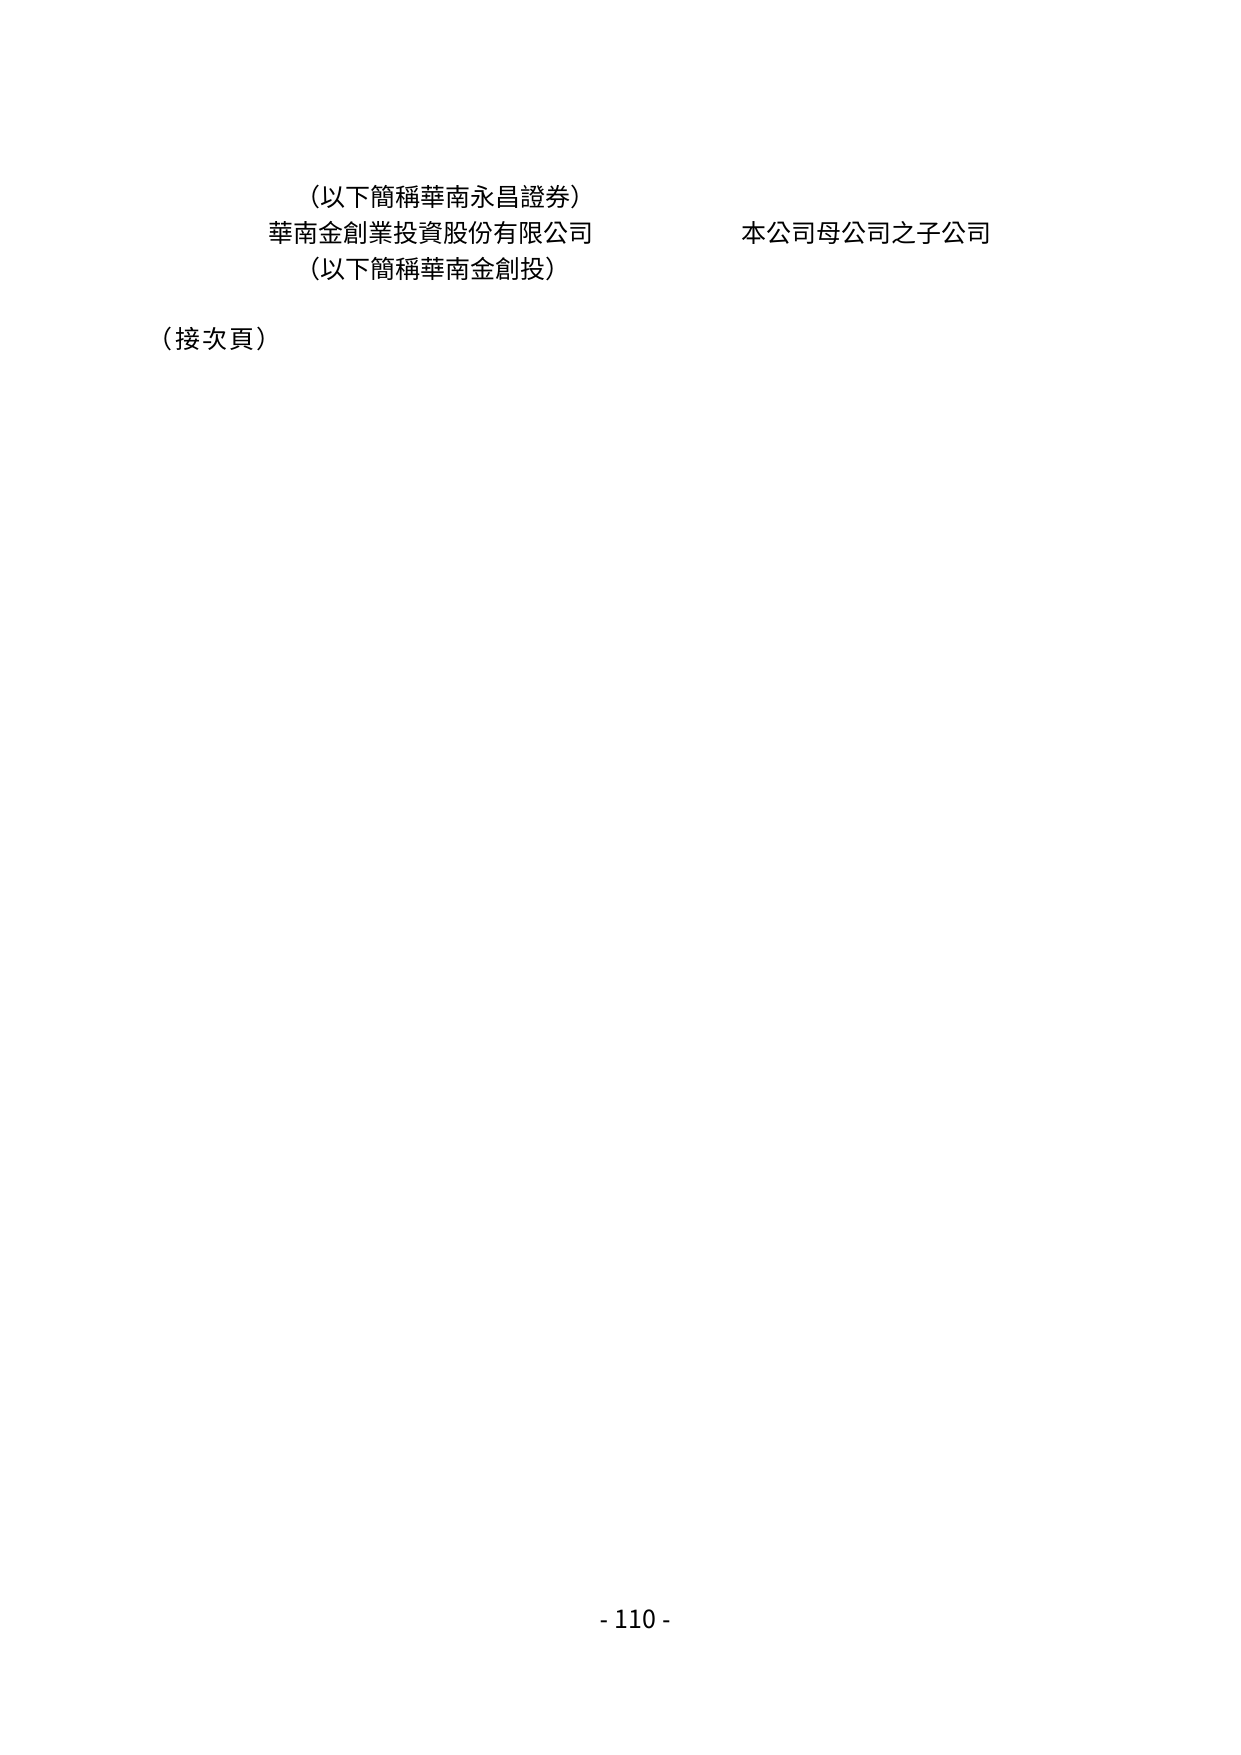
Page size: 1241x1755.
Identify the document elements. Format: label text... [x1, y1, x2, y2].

table_cell 本公司母公司之子公司 [738, 214, 1122, 286]
table_cell （以下簡稱華南永昌證券） [266, 177, 697, 213]
table_cell [697, 177, 738, 213]
text （接次頁） [148, 320, 1122, 356]
table_cell 華南金創業投資股份有限公司 （以下簡稱華南金創投） [266, 214, 697, 286]
table_cell [738, 177, 1122, 213]
table_cell [697, 214, 738, 286]
